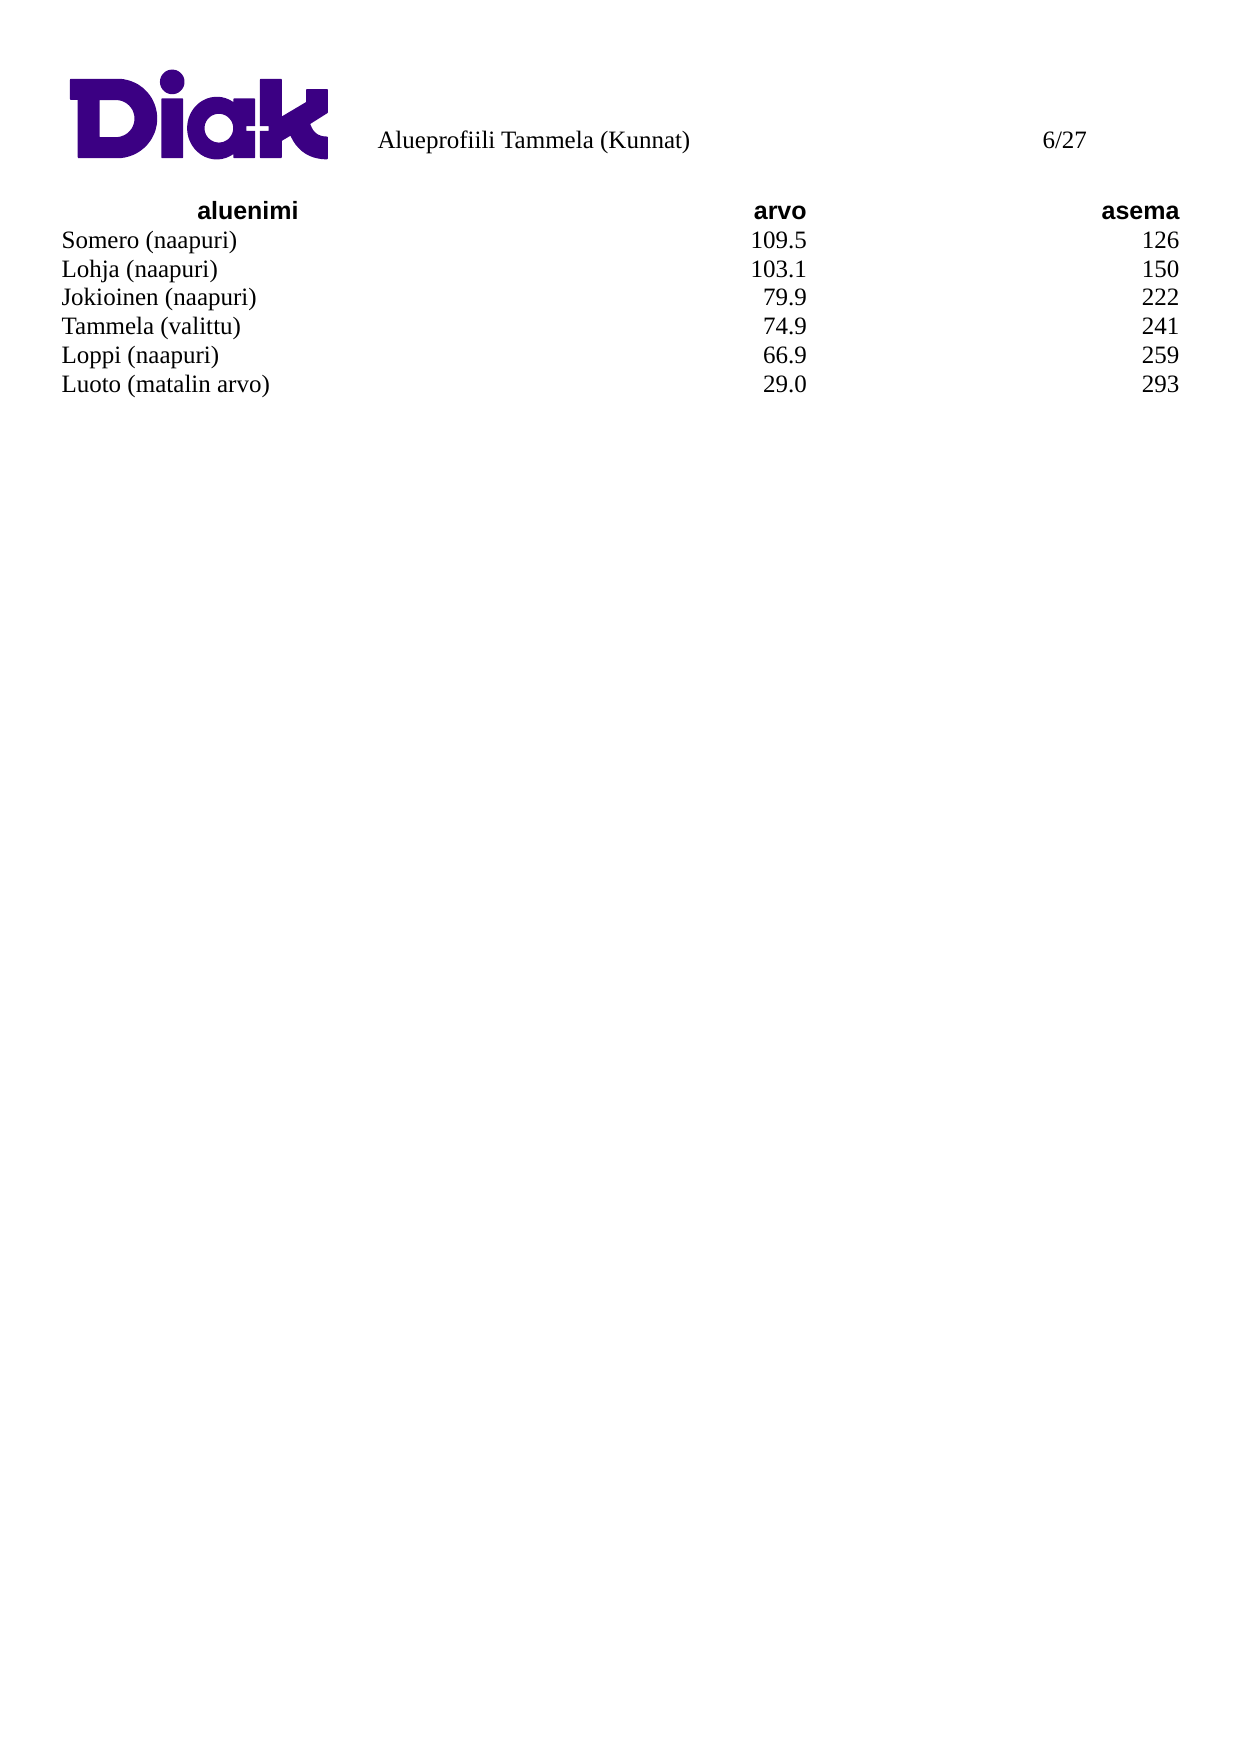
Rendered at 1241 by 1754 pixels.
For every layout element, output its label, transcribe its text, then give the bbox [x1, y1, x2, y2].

table_header asema [806, 196, 1179, 225]
table_cell 103.1 [434, 254, 806, 282]
table_cell 66.9 [434, 340, 806, 369]
table_header aluenimi [61, 196, 434, 225]
table_cell 293 [806, 369, 1179, 397]
table_cell 29.0 [434, 369, 806, 397]
table_cell 126 [806, 225, 1179, 254]
table_cell 150 [806, 254, 1179, 282]
table_cell Somero (naapuri) [61, 225, 434, 254]
table_cell 222 [806, 283, 1179, 311]
table_cell 259 [806, 340, 1179, 369]
table_cell 241 [806, 311, 1179, 340]
table_cell Loppi (naapuri) [61, 340, 434, 369]
table_cell Lohja (naapuri) [61, 254, 434, 282]
table_cell Jokioinen (naapuri) [61, 283, 434, 311]
table_cell 79.9 [434, 283, 806, 311]
table_cell 74.9 [434, 311, 806, 340]
table_cell Tammela (valittu) [61, 311, 434, 340]
table_header arvo [434, 196, 806, 225]
table_cell Luoto (matalin arvo) [61, 369, 434, 397]
table_cell 109.5 [434, 225, 806, 254]
